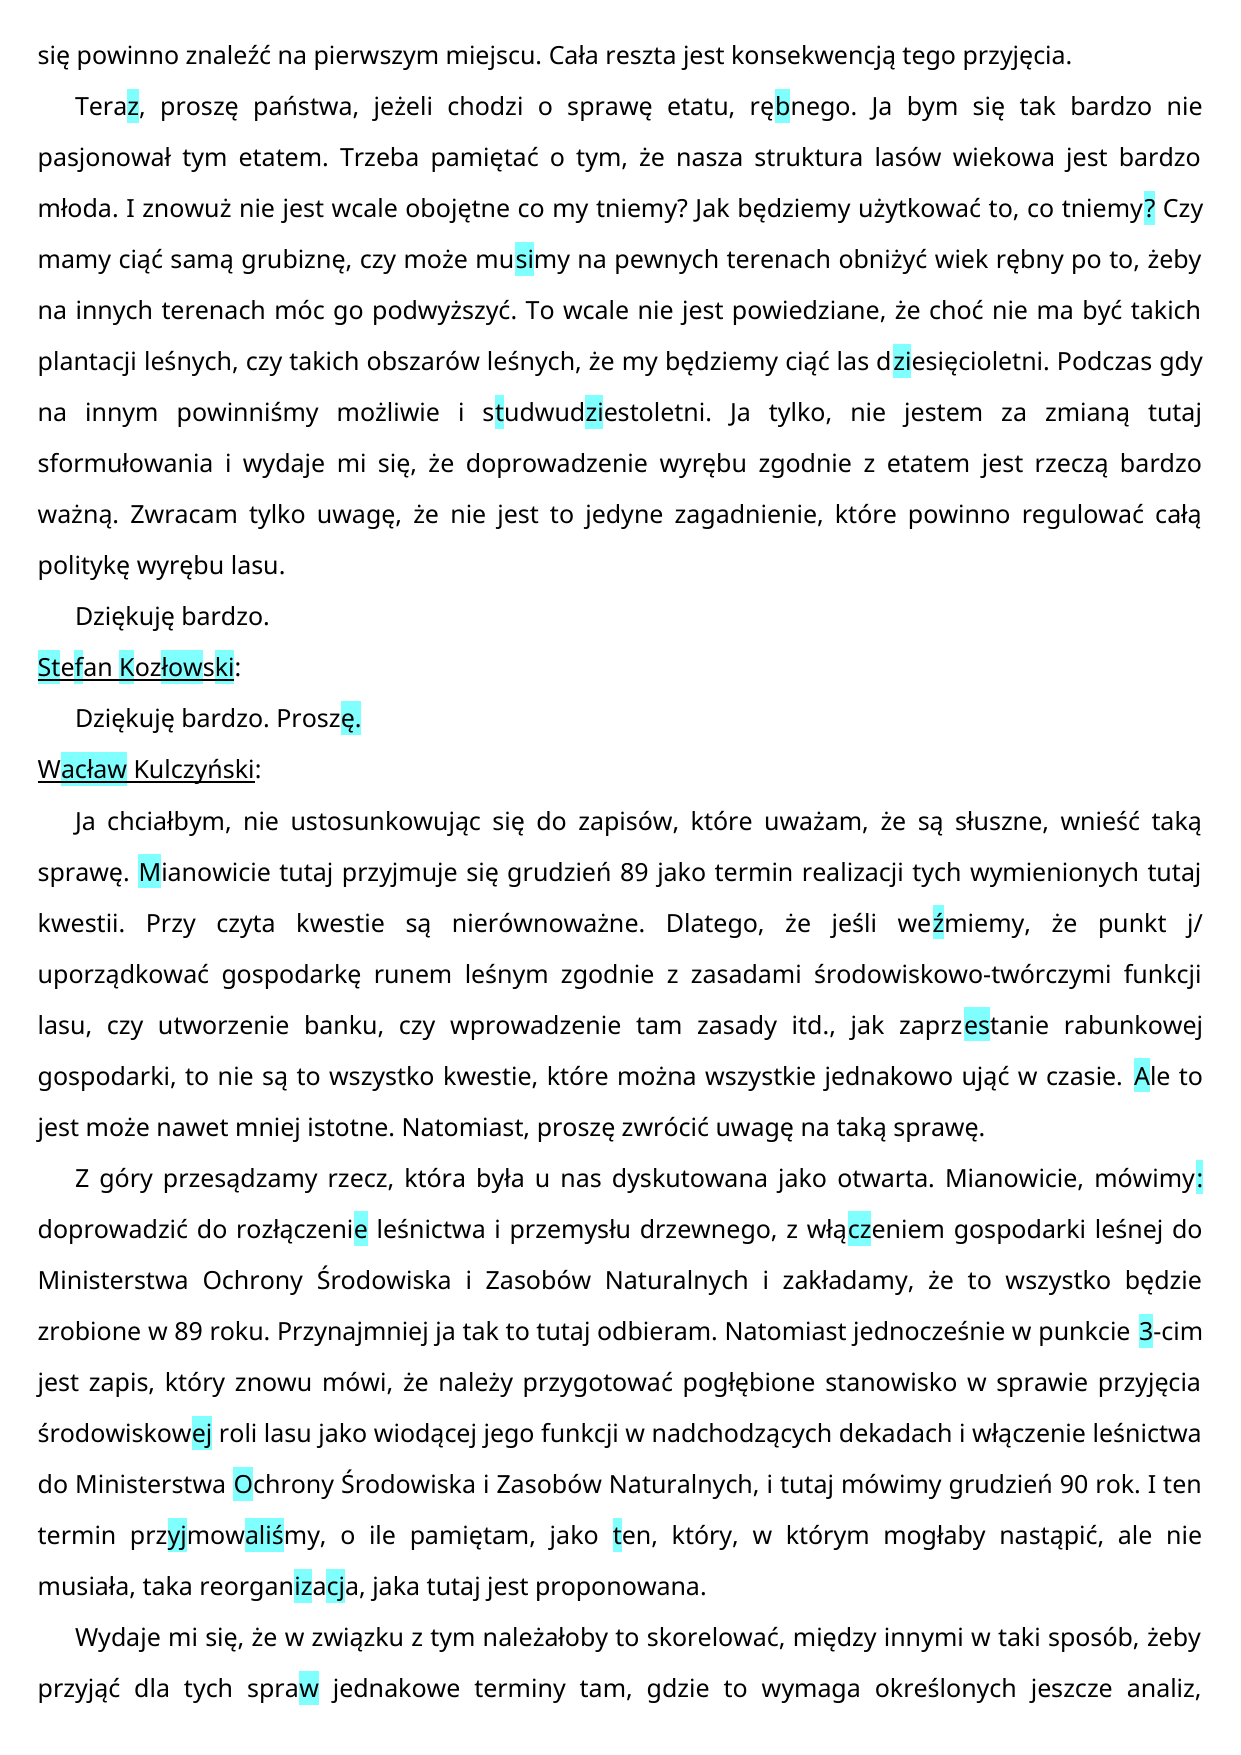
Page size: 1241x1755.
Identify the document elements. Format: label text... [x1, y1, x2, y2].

text Z góry przesądzamy rzecz, która była u nas dyskutowana jako otwarta. Mianowicie, mówimy: doprowadzić do rozłączenie leśnictwa i przemysłu drzewnego, z włączeniem gospodarki leśnej do Ministerstwa Ochrony Środowiska i Zasobów Naturalnych i zakładamy, że to wszystko będzie zrobione w 89 roku. Przynajmniej ja tak to tutaj odbieram. Natomiast jednocześnie w punkcie 3-cim jest zapis, który znowu mówi, że należy przygotować pogłębione stanowisko w sprawie przyjęcia środowiskowej roli lasu jako wiodącej jego funkcji w nadchodzących dekadach i włączenie leśnictwa do Ministerstwa Ochrony Środowiska i Zasobów Naturalnych, i tutaj mówimy grudzień 90 rok. I ten termin przyjmowaliśmy, o ile pamiętam, jako ten, który, w którym mogłaby nastąpić, ale nie musiała, taka reorganizacja, jaka tutaj jest proponowana. [37, 1160, 1203, 1603]
text Dziękuję bardzo. Proszę. [37, 701, 1203, 735]
text Dziękuję bardzo. [37, 599, 1203, 633]
text Ja chciałbym, nie ustosunkowując się do zapisów, które uważam, że są słuszne, wnieść taką sprawę. Mianowicie tutaj przyjmuje się grudzień 89 jako termin realizacji tych wymienionych tutaj kwestii. Przy czyta kwestie są nierównoważne. Dlatego, że jeśli weźmiemy, że punkt j/ uporządkować gospodarkę runem leśnym zgodnie z zasadami środowiskowo-twórczymi funkcji lasu, czy utworzenie banku, czy wprowadzenie tam zasady itd., jak zaprzestanie rabunkowej gospodarki, to nie są to wszystko kwestie, które można wszystkie jednakowo ująć w czasie. Ale to jest może nawet mniej istotne. Natomiast, proszę zwrócić uwagę na taką sprawę. [37, 803, 1203, 1143]
text Wydaje mi się, że w związku z tym należałoby to skorelować, między innymi w taki sposób, żeby przyjąć dla tych spraw jednakowe terminy tam, gdzie to wymaga określonych jeszcze analiz, [37, 1620, 1203, 1705]
text Stefan Kozłowski: [37, 650, 1203, 684]
text Teraz, proszę państwa, jeżeli chodzi o sprawę etatu, rębnego. Ja bym się tak bardzo nie pasjonował tym etatem. Trzeba pamiętać o tym, że nasza struktura lasów wiekowa jest bardzo młoda. I znowuż nie jest wcale obojętne co my tniemy? Jak będziemy użytkować to, co tniemy? Czy mamy ciąć samą grubiznę, czy może musimy na pewnych terenach obniżyć wiek rębny po to, żeby na innych terenach móc go podwyższyć. To wcale nie jest powiedziane, że choć nie ma być takich plantacji leśnych, czy takich obszarów leśnych, że my będziemy ciąć las dziesięcioletni. Podczas gdy na innym powinniśmy możliwie i studwudziestoletni. Ja tylko, nie jestem za zmianą tutaj sformułowania i wydaje mi się, że doprowadzenie wyrębu zgodnie z etatem jest rzeczą bardzo ważną. Zwracam tylko uwagę, że nie jest to jedyne zagadnienie, które powinno regulować całą politykę wyrębu lasu. [37, 88, 1203, 582]
text się powinno znaleźć na pierwszym miejscu. Cała reszta jest konsekwencją tego przyjęcia. [37, 37, 1203, 72]
text Wacław Kulczyński: [37, 752, 1203, 786]
